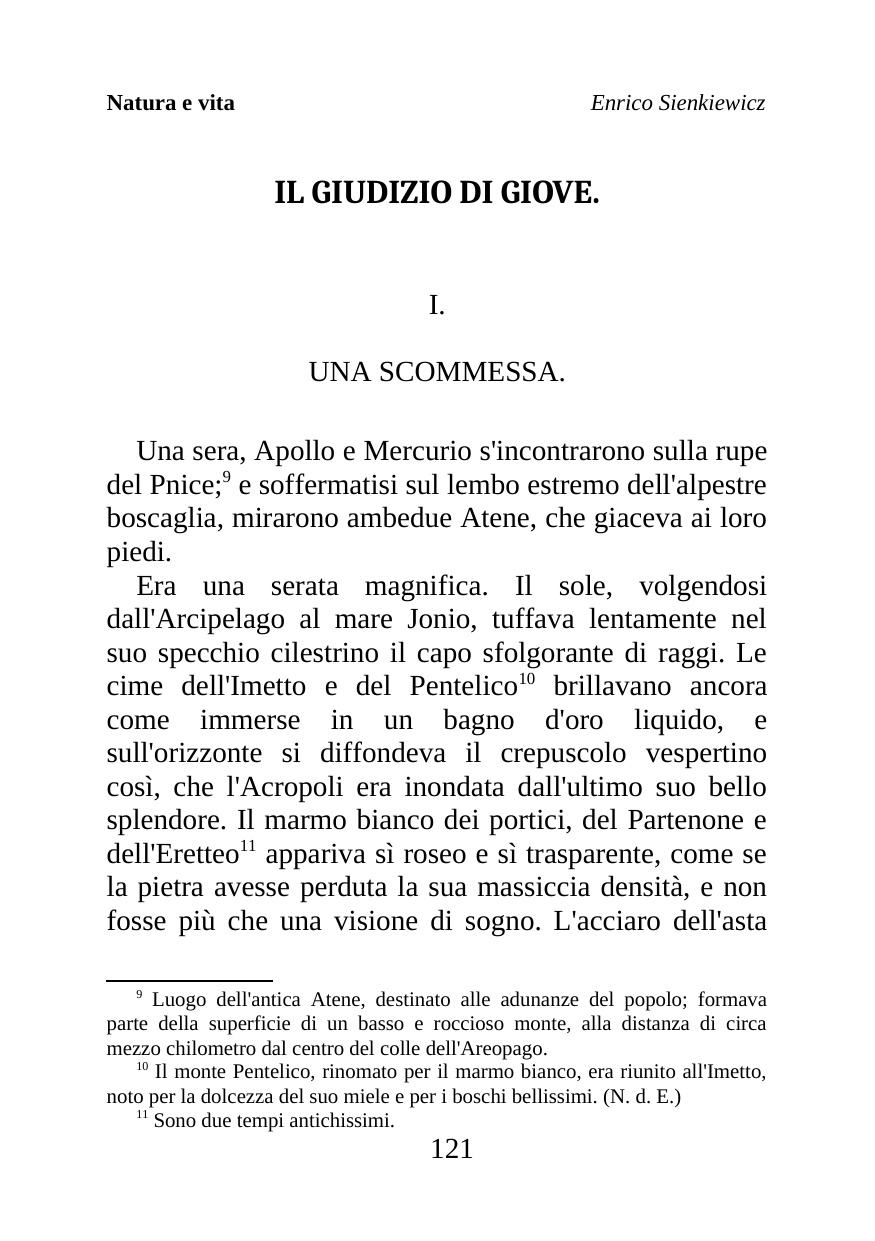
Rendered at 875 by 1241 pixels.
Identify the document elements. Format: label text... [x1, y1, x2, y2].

subtitle IL GIUDIZIO DI GIOVE. [106, 173, 768, 212]
text I. UNA SCOMMESSA. [106, 287, 768, 387]
text Luogo dell'antica Atene, destinato alle adunanze del popolo; formava parte della superficie di un basso e roccioso monte, alla distanza di circa mezzo chilometro dal centro del colle dell'Areopago. [106, 987, 768, 1059]
text Era una serata magnifica. Il sole, volgendosi dall'Arcipelago al mare Jonio, tuffava lentamente nel suo specchio cilestrino il capo sfolgorante di raggi. Le cime dell'Imetto e del Pentelico brillavano ancora come immerse in un bagno d'oro liquido, e sull'orizzonte si diffondeva il crepuscolo vespertino così, che l'Acropoli era inondata dall'ultimo suo bello splendore. Il marmo bianco dei portici, del Partenone e dell'Eretteo appariva sì roseo e sì trasparente, come se la pietra avesse perduta la sua massiccia densità, e non fosse più che una visione di sogno. L'acciaro dell'asta [106, 568, 768, 937]
text Sono due tempi antichissimi. [106, 1108, 768, 1132]
text Il monte Pentelico, rinomato per il marmo bianco, era riunito all'Imetto, noto per la dolcezza del suo miele e per i boschi bellissimi. (N. d. E.) [106, 1059, 768, 1108]
text Una sera, Apollo e Mercurio s'incontrarono sulla rupe del Pnice; e soffermatisi sul lembo estremo dell'alpestre boscaglia, mirarono ambedue Atene, che giaceva ai loro piedi. [106, 433, 768, 568]
